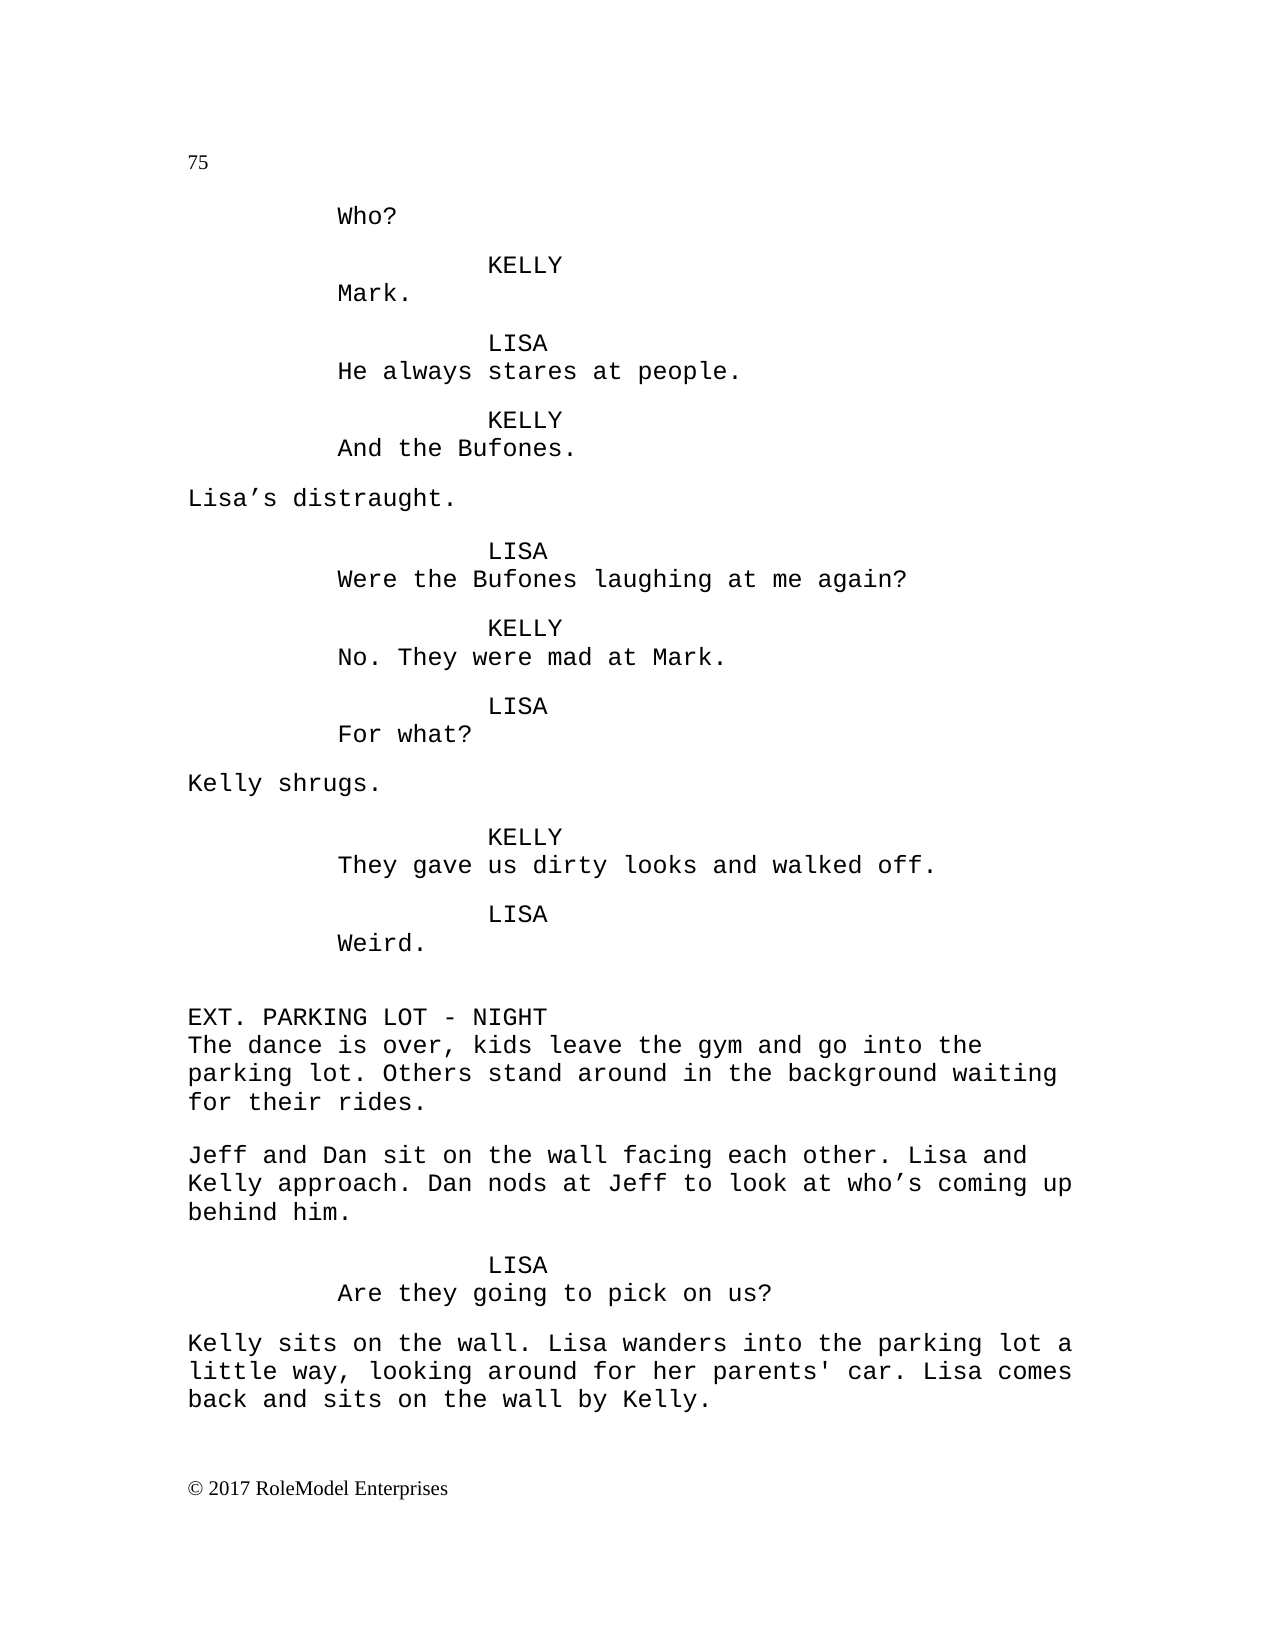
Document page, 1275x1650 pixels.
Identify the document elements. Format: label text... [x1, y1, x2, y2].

text Kelly sits on the wall. Lisa wanders into the parking lot a little way, looking around for her parents' car. Lisa comes back and sits on the wall by Kelly. [187, 1330, 1087, 1415]
text Weird. [337, 930, 937, 958]
text KELLY [187, 824, 1087, 853]
text And the Bufones. [337, 436, 937, 464]
text Are they going to pick on us? [337, 1281, 937, 1309]
text They gave us dirty looks and walked off. [337, 853, 937, 881]
text LISA [187, 538, 1087, 567]
text LISA [187, 902, 1087, 930]
subtitle EXT. PARKING LOT - NIGHT [187, 1004, 1087, 1033]
text LISA [187, 1253, 1087, 1281]
text Were the Bufones laughing at me again? [337, 567, 937, 595]
text Mark. [337, 281, 937, 309]
text Jeff and Dan sit on the wall facing each other. Lisa and Kelly approach. Dan nods at Jeff to look at who’s coming up behind him. [187, 1143, 1087, 1228]
text Who? [337, 203, 937, 232]
text LISA [187, 693, 1087, 722]
text He always stares at people. [337, 358, 937, 387]
text Kelly shrugs. [187, 771, 1087, 799]
text KELLY [187, 616, 1087, 644]
text Lisa’s distraught. [187, 485, 1087, 513]
text No. They were mad at Mark. [337, 644, 937, 673]
text KELLY [187, 253, 1087, 281]
text LISA [187, 330, 1087, 358]
text For what? [337, 722, 937, 750]
text KELLY [187, 408, 1087, 436]
text The dance is over, kids leave the gym and go into the parking lot. Others stand around in the background waiting for their rides. [187, 1033, 1087, 1118]
